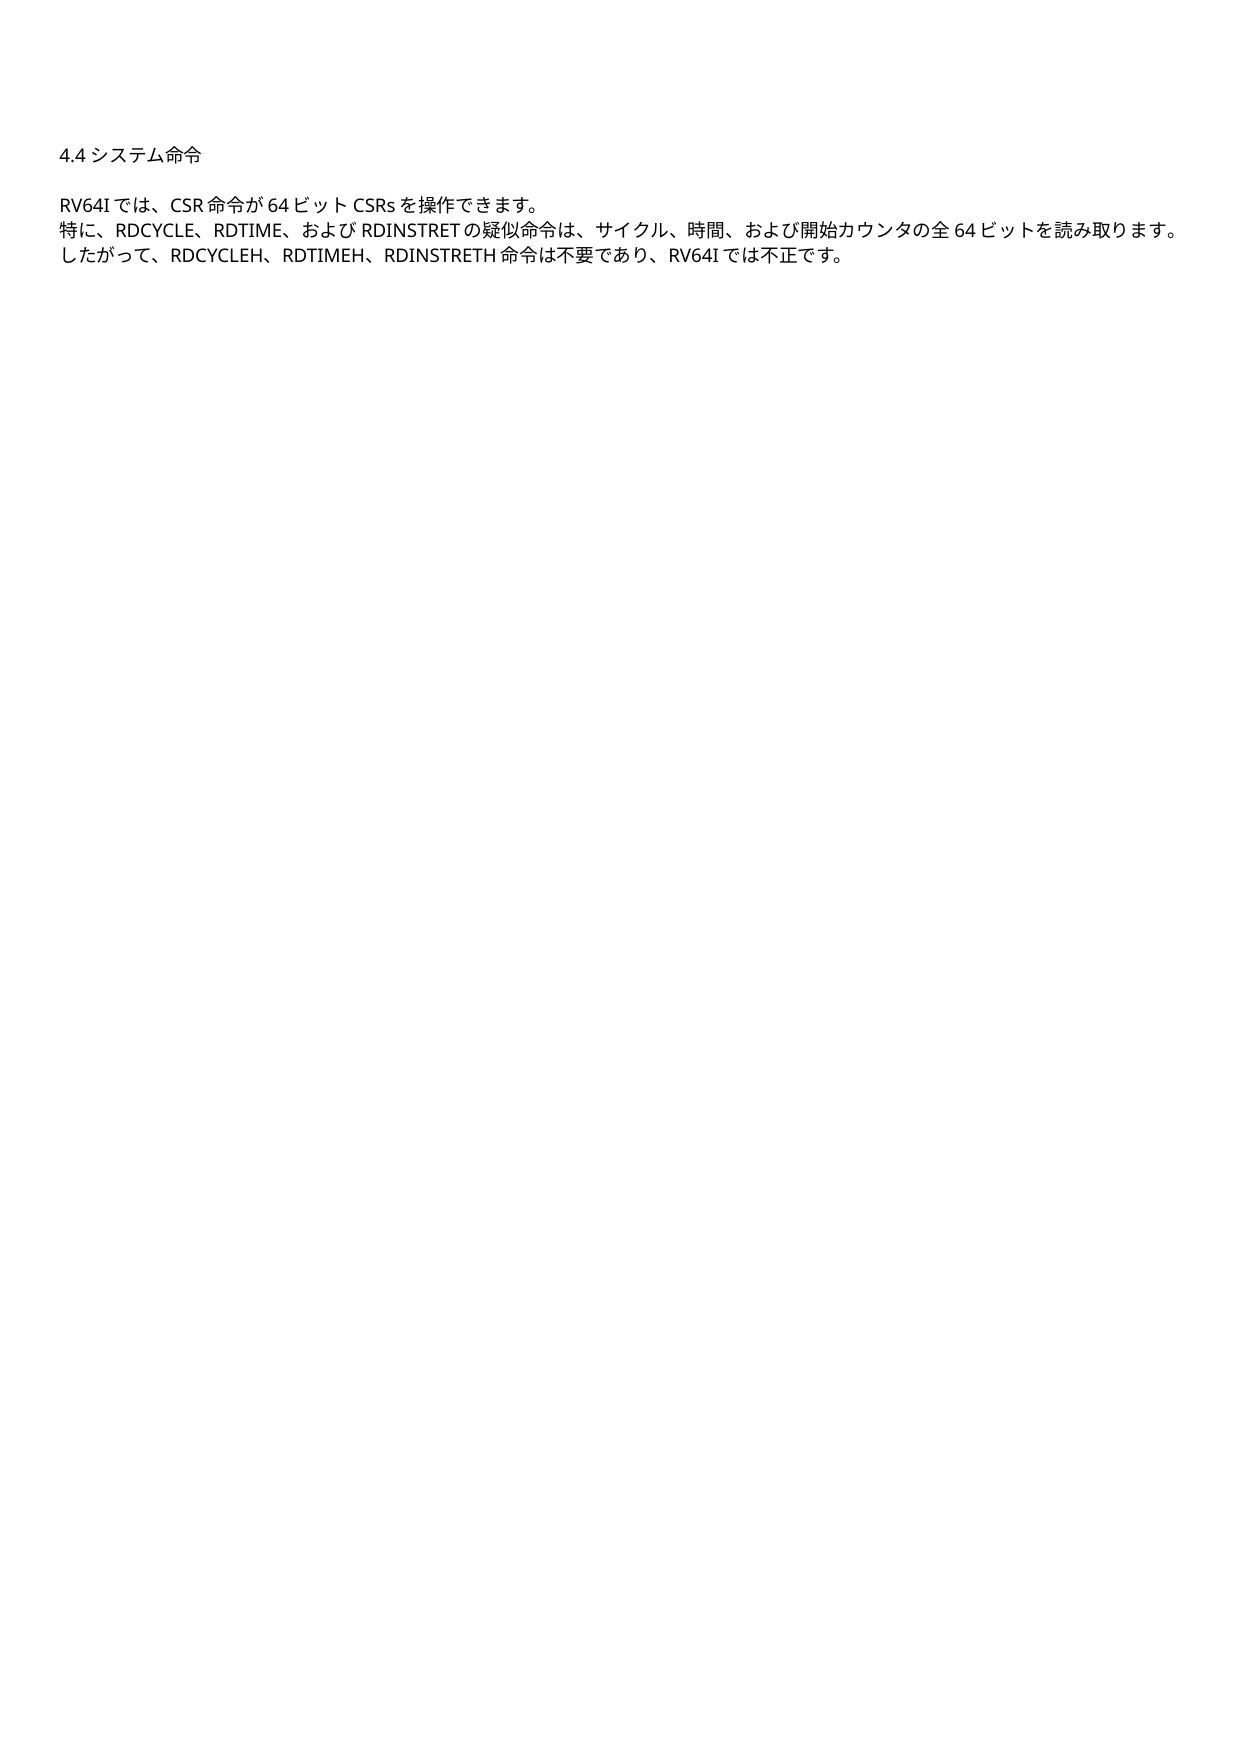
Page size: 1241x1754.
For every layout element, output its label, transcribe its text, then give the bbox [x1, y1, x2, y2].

text 特に、RDCYCLE、RDTIME、およびRDINSTRETの疑似命令は、サイクル、時間、および開始カウンタの全64ビットを読み取ります。 [59, 217, 1181, 242]
text RV64Iでは、CSR命令が64ビットCSRsを操作できます。 [59, 192, 1181, 217]
text 4.4 システム命令 [59, 142, 1181, 167]
text したがって、RDCYCLEH、RDTIMEH、RDINSTRETH命令は不要であり、RV64Iでは不正です。 [59, 242, 1181, 267]
